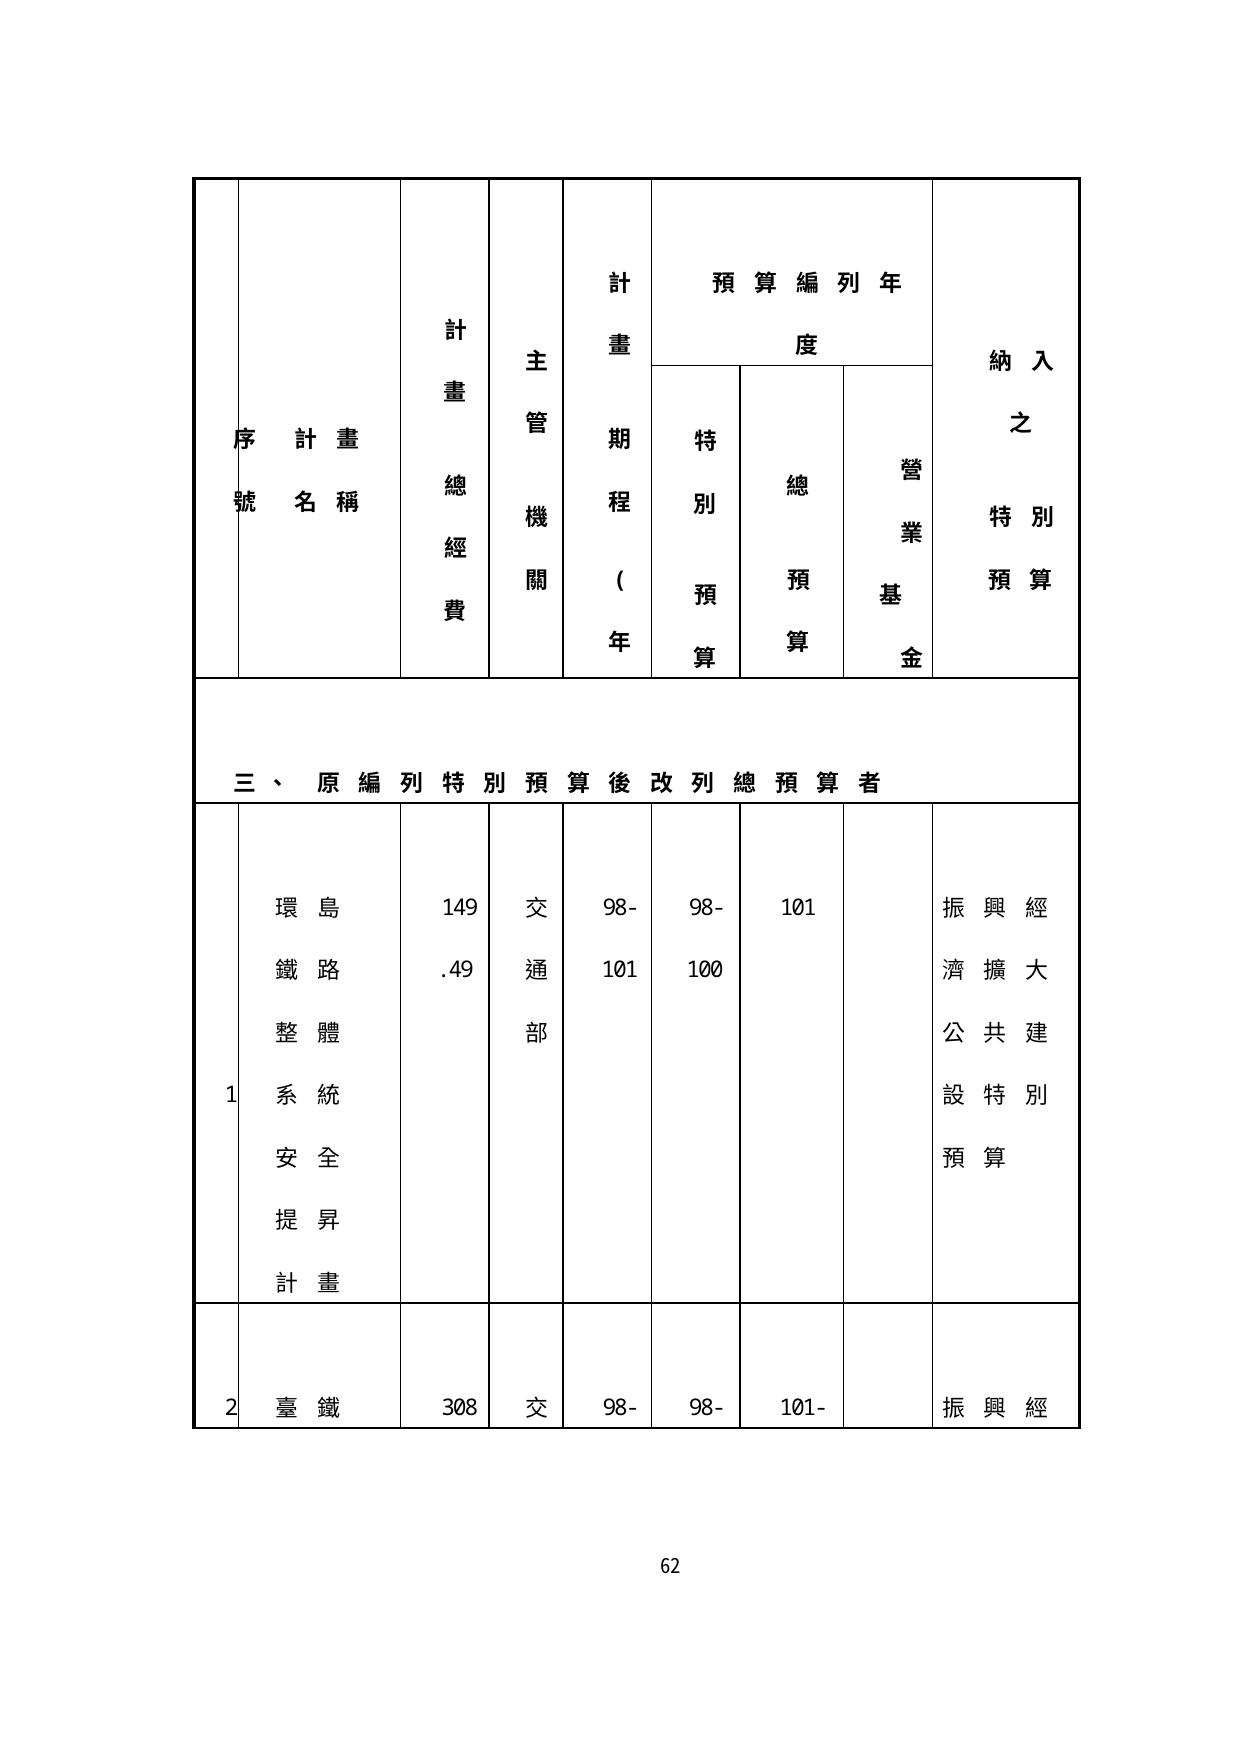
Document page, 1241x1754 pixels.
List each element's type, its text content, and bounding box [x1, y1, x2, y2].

table_cell [844, 804, 932, 1302]
table_cell 環島鐵路整體系統安全提昇計畫 [239, 804, 400, 1302]
table_header 主管 機關 [490, 180, 562, 677]
table_cell 特別 預算 [652, 366, 739, 677]
table_cell 98- [652, 1304, 739, 1427]
table_cell 振興經濟擴大公共建設特別預算 [933, 804, 1078, 1302]
table_cell 1 [196, 804, 238, 1302]
table_cell 101 [741, 804, 843, 1302]
table_cell 98-106 [564, 1304, 651, 1427]
table_header 計畫 期程 (年度) [564, 180, 651, 677]
table_cell 98-100 [652, 804, 739, 1302]
table_cell 98-101 [564, 804, 651, 1302]
table_cell 交通部 [490, 804, 562, 1302]
table_cell 臺鐵 [239, 1304, 400, 1427]
table_header 計畫 名稱 [239, 180, 400, 677]
table_cell 交 [490, 1304, 562, 1427]
table_cell [844, 1304, 932, 1427]
table_cell 總 預算 [741, 366, 843, 677]
table_cell 振興經 [933, 1304, 1078, 1427]
table_header 序號 [196, 180, 238, 677]
table_cell 三、原編列特別預算後改列總預算者 [196, 679, 1078, 802]
table_cell 2 [196, 1304, 238, 1427]
table_header 預算編列年度 [652, 180, 932, 365]
table_header 納入之 特別預算 [933, 180, 1078, 677]
table_cell 營業 基金 [844, 366, 932, 677]
table_cell 308 [401, 1304, 488, 1427]
table_cell 101- [741, 1304, 843, 1427]
table_cell 149.49 [401, 804, 488, 1302]
table_header 計畫 總經費 [401, 180, 488, 677]
